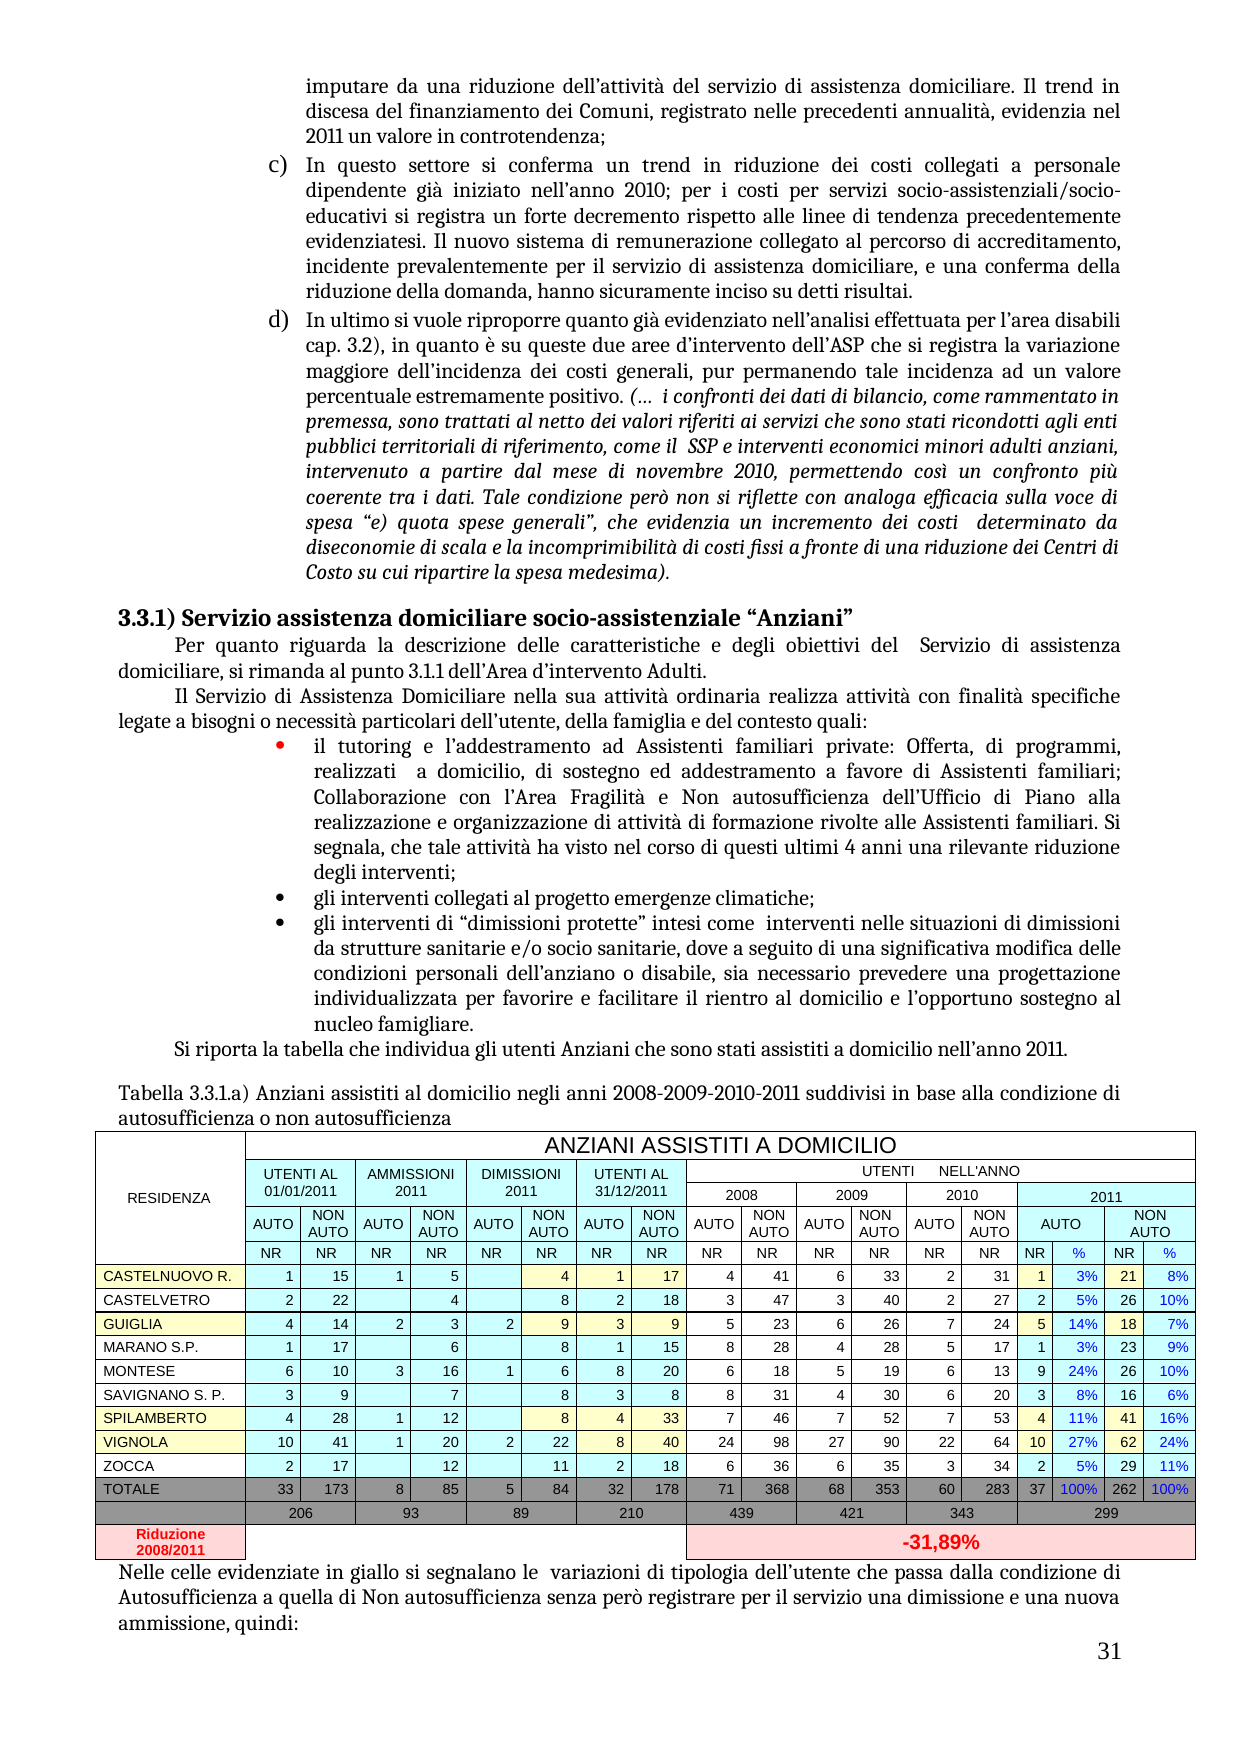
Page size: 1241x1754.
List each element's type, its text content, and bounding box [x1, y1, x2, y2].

table_cell 23 [1105, 1336, 1143, 1359]
table_cell NON AUTO [962, 1207, 1017, 1241]
table_cell 24 [962, 1313, 1017, 1335]
table_cell Riduzione 2008/2011 [96, 1525, 245, 1559]
table_cell 14 [301, 1313, 355, 1335]
table_cell 98 [742, 1431, 796, 1453]
table_cell 41 [742, 1265, 796, 1288]
table_cell 8 [632, 1384, 686, 1406]
list In ultimo si vuole riproporre quanto già evidenziato nell’analisi effettuata per l’area disabili cap. 3.2), in quanto è su queste due aree d’intervento dell’ASP che si registra la variazione maggiore dell’incidenza dei costi generali, pur permanendo tale incidenza ad un valore percentuale estremamente positivo. (… i confronti dei dati di bilancio, come rammentato in premessa, sono trattati al netto dei valori riferiti ai servizi che sono stati ricondotti agli enti pubblici territoriali di riferimento, come il SSP e interventi economici minori adulti anziani, intervenuto a partire dal mese di novembre 2010, permettendo così un confronto più coerente tra i dati. Tale condizione però non si riflette con analoga efficacia sulla voce di spesa “e) quota spese generali”, che evidenzia un incremento dei costi determinato da diseconomie di scala e la incomprimibilità di costi fissi a fronte di una riduzione dei Centri di Costo su cui ripartire la spesa medesima). [268, 304, 1122, 585]
table_cell 2 [1018, 1289, 1052, 1311]
table_cell 3% [1053, 1336, 1104, 1359]
table_cell 37 [1018, 1478, 1052, 1501]
table_cell 6 [687, 1454, 741, 1477]
table_cell 3 [1018, 1384, 1052, 1406]
table_cell 17 [301, 1336, 355, 1359]
table_cell 20 [962, 1384, 1017, 1406]
table_cell [356, 1454, 410, 1477]
table_cell 8 [356, 1478, 410, 1501]
table_cell 2 [577, 1289, 631, 1311]
table_cell 1 [356, 1407, 410, 1430]
table_cell [576, 1525, 686, 1559]
table_cell 62 [1105, 1431, 1143, 1453]
table_cell 40 [632, 1431, 686, 1453]
table_cell 12 [411, 1454, 466, 1477]
text Nelle celle evidenziate in giallo si segnalano le variazioni di tipologia dell’utente che passa dalla condizione di Autosufficienza a quella di Non autosufficienza senza però registrare per il servizio una dimissione e una nuova ammissione, quindi: [118, 1560, 1122, 1636]
table_cell 27 [797, 1431, 851, 1453]
table_cell 4 [1018, 1407, 1052, 1430]
table_cell 343 [907, 1502, 1017, 1524]
table_cell 33 [852, 1265, 906, 1288]
table_cell 1 [467, 1360, 521, 1382]
table_cell 8 [522, 1407, 576, 1430]
table_cell [356, 1384, 410, 1406]
table_cell 5 [907, 1336, 961, 1359]
table_cell 60 [907, 1478, 961, 1501]
table_cell MARANO S.P. [96, 1336, 245, 1359]
table_cell NR [467, 1242, 521, 1264]
table_cell NR [687, 1242, 741, 1264]
table_header ANZIANI ASSISTITI A DOMICILIO [246, 1132, 1195, 1159]
table_cell NON AUTO [411, 1207, 466, 1241]
table_cell 5% [1053, 1289, 1104, 1311]
table_cell 8 [577, 1431, 631, 1453]
text Per quanto riguarda la descrizione delle caratteristiche e degli obiettivi del Servizio di assistenza domiciliare, si rimanda al punto 3.1.1 dell’Area d’intervento Adulti. [118, 633, 1122, 683]
table_cell 16 [411, 1360, 466, 1382]
table_cell SPILAMBERTO [96, 1407, 245, 1430]
table_cell NR [962, 1242, 1017, 1264]
table_cell 4 [411, 1289, 466, 1311]
table_cell 1 [1018, 1265, 1052, 1288]
table_cell 206 [246, 1502, 355, 1524]
table_cell 7 [907, 1407, 961, 1430]
table_cell 9% [1144, 1336, 1195, 1359]
table_cell 1 [356, 1265, 410, 1288]
table_cell 8 [687, 1384, 741, 1406]
table_cell 3% [1053, 1265, 1104, 1288]
table_cell 5 [687, 1313, 741, 1335]
table_cell 4 [797, 1336, 851, 1359]
table_cell 1 [1018, 1336, 1052, 1359]
table_cell ZOCCA [96, 1454, 245, 1477]
table_cell 28 [301, 1407, 355, 1430]
table_cell 3 [577, 1313, 631, 1335]
table_cell 6 [687, 1360, 741, 1382]
table_cell 17 [632, 1265, 686, 1288]
table_cell NR [522, 1242, 576, 1264]
table_cell 5% [1053, 1454, 1104, 1477]
table_cell 3 [246, 1384, 300, 1406]
table_cell 6 [797, 1265, 851, 1288]
table_cell 28 [852, 1336, 906, 1359]
table_cell AUTO [356, 1207, 410, 1241]
table_cell GUIGLIA [96, 1313, 245, 1335]
table_cell NR [632, 1242, 686, 1264]
table_cell 9 [522, 1313, 576, 1335]
table_cell 32 [577, 1478, 631, 1501]
table_cell [467, 1407, 521, 1430]
table_cell 4 [687, 1265, 741, 1288]
table_cell [466, 1525, 521, 1559]
table_cell 10 [301, 1360, 355, 1382]
table_cell NON AUTO [522, 1207, 576, 1241]
table_cell 8 [577, 1360, 631, 1382]
table_cell 6 [246, 1360, 300, 1382]
table_cell 10% [1144, 1360, 1195, 1382]
table_cell UTENTI NELL'ANNO [687, 1160, 1195, 1182]
table_cell 26 [852, 1313, 906, 1335]
table_cell 53 [962, 1407, 1017, 1430]
table_cell 68 [797, 1478, 851, 1501]
table_cell 24 [687, 1431, 741, 1453]
table_cell 20 [632, 1360, 686, 1382]
table_cell 18 [742, 1360, 796, 1382]
table_cell 5 [1018, 1313, 1052, 1335]
table_cell [356, 1525, 411, 1559]
table_cell 6 [522, 1360, 576, 1382]
table_cell [356, 1289, 410, 1311]
table_cell 7 [687, 1407, 741, 1430]
table_cell AUTO [1018, 1207, 1104, 1241]
table_cell 3 [411, 1313, 466, 1335]
table_cell 21 [1105, 1265, 1143, 1288]
table_cell 15 [632, 1336, 686, 1359]
table_cell 19 [852, 1360, 906, 1382]
table_cell 3 [577, 1384, 631, 1406]
table_cell 22 [907, 1431, 961, 1453]
table_cell 100% [1144, 1478, 1195, 1501]
table_cell 28 [742, 1336, 796, 1359]
table_cell 1 [246, 1336, 300, 1359]
table_cell 2011 [1018, 1183, 1195, 1206]
table_cell 40 [852, 1289, 906, 1311]
table_cell 18 [632, 1289, 686, 1311]
table_cell 52 [852, 1407, 906, 1430]
table_cell 47 [742, 1289, 796, 1311]
table_cell 11% [1144, 1454, 1195, 1477]
table_cell 439 [687, 1502, 796, 1524]
table_cell AUTO [797, 1207, 851, 1241]
table_cell NR [356, 1242, 410, 1264]
table_cell AUTO [246, 1207, 300, 1241]
table_cell 27 [962, 1289, 1017, 1311]
table_cell 368 [742, 1478, 796, 1501]
table_cell 24% [1144, 1431, 1195, 1453]
table_cell NR [246, 1242, 300, 1264]
table_cell 2 [467, 1431, 521, 1453]
table_cell -31,89% [687, 1525, 1195, 1559]
table_cell NR [852, 1242, 906, 1264]
table_cell 7 [797, 1407, 851, 1430]
table_cell 4 [246, 1407, 300, 1430]
table_cell 8 [687, 1336, 741, 1359]
table_cell 17 [301, 1454, 355, 1477]
table_cell NON AUTO [1105, 1207, 1195, 1241]
table_cell 8% [1144, 1265, 1195, 1288]
table_cell SAVIGNANO S. P. [96, 1384, 245, 1406]
table_cell 100% [1053, 1478, 1104, 1501]
table_cell 6 [797, 1313, 851, 1335]
table_cell MONTESE [96, 1360, 245, 1382]
table_cell 1 [356, 1431, 410, 1453]
table_cell 8 [522, 1336, 576, 1359]
table_cell 299 [1018, 1502, 1195, 1524]
table_cell [467, 1336, 521, 1359]
table_cell 31 [962, 1265, 1017, 1288]
table_cell NR [411, 1242, 466, 1264]
table_cell 41 [1105, 1407, 1143, 1430]
table_cell NR [907, 1242, 961, 1264]
list gli interventi collegati al progetto emergenze climatiche; [276, 885, 1122, 910]
table_cell VIGNOLA [96, 1431, 245, 1453]
table_cell AUTO [467, 1207, 521, 1241]
table_cell 31 [742, 1384, 796, 1406]
table_cell 1 [577, 1265, 631, 1288]
list imputare da una riduzione dell’attività del servizio di assistenza domiciliare. Il trend in discesa del finanziamento dei Comuni, registrato nelle precedenti annualità, evidenzia nel 2011 un valore in controtendenza; [268, 74, 1122, 149]
text 3.3.1) Servizio assistenza domiciliare socio-assistenziale “Anziani” [118, 604, 1122, 633]
table_header RESIDENZA [96, 1132, 245, 1264]
table_cell 10 [1018, 1431, 1052, 1453]
table_cell 8 [522, 1289, 576, 1311]
table_cell 11% [1053, 1407, 1104, 1430]
table_cell 3 [907, 1454, 961, 1477]
table_cell 9 [632, 1313, 686, 1335]
table_cell NON AUTO [301, 1207, 355, 1241]
table_cell [467, 1265, 521, 1288]
table_cell 22 [301, 1289, 355, 1311]
table_cell 11 [522, 1454, 576, 1477]
table_cell 3 [687, 1289, 741, 1311]
table_cell NR [1105, 1242, 1143, 1264]
table_cell 12 [411, 1407, 466, 1430]
text Si riporta la tabella che individua gli utenti Anziani che sono stati assistiti a domicilio nell’anno 2011. [118, 1036, 1122, 1062]
table_cell NON AUTO [632, 1207, 686, 1241]
table_cell 89 [467, 1502, 576, 1524]
table_cell DIMISSIONI 2011 [467, 1160, 576, 1206]
list gli interventi di “dimissioni protette” intesi come interventi nelle situazioni di dimissioni da strutture sanitarie e/o socio sanitarie, dove a seguito di una significativa modifica delle condizioni personali dell’anziano o disabile, sia necessario prevedere una progettazione individualizzata per favorire e facilitare il rientro al domicilio e l’opportuno sostegno al nucleo famigliare. [276, 910, 1122, 1036]
table_cell NR [301, 1242, 355, 1264]
table_cell 4 [797, 1384, 851, 1406]
table_cell 2009 [797, 1183, 906, 1206]
list il tutoring e l’addestramento ad Assistenti familiari private: Offerta, di programmi, realizzati a domicilio, di sostegno ed addestramento a favore di Assistenti familiari; Collaborazione con l’Area Fragilità e Non autosufficienza dell’Ufficio di Piano alla realizzazione e organizzazione di attività di formazione rivolte alle Assistenti familiari. Si segnala, che tale attività ha visto nel corso di questi ultimi 4 anni una rilevante riduzione degli interventi; [276, 734, 1122, 885]
table_cell 7 [411, 1384, 466, 1406]
table_cell 2 [907, 1289, 961, 1311]
table_cell 9 [1018, 1360, 1052, 1382]
table_cell [467, 1384, 521, 1406]
table_cell 8% [1053, 1384, 1104, 1406]
table_cell NR [742, 1242, 796, 1264]
table_cell 2010 [907, 1183, 1017, 1206]
table_cell 93 [356, 1502, 466, 1524]
table_cell 16% [1144, 1407, 1195, 1430]
list In questo settore si conferma un trend in riduzione dei costi collegati a personale dipendente già iniziato nell’anno 2010; per i costi per servizi socio-assistenziali/socio-educativi si registra un forte decremento rispetto alle linee di tendenza precedentemente evidenziatesi. Il nuovo sistema di remunerazione collegato al percorso di accreditamento, incidente prevalentemente per il servizio di assistenza domiciliare, e una conferma della riduzione della domanda, hanno sicuramente inciso su detti risultai. [268, 149, 1122, 304]
table_cell 9 [301, 1384, 355, 1406]
table_cell [356, 1336, 410, 1359]
table_cell 34 [962, 1454, 1017, 1477]
table_cell 29 [1105, 1454, 1143, 1477]
table_cell 64 [962, 1431, 1017, 1453]
table_cell CASTELVETRO [96, 1289, 245, 1311]
table_cell UTENTI AL 31/12/2011 [577, 1160, 686, 1206]
table_cell NR [577, 1242, 631, 1264]
table_cell 262 [1105, 1478, 1143, 1501]
table_cell 35 [852, 1454, 906, 1477]
table_cell % [1144, 1242, 1195, 1264]
table_cell 6% [1144, 1384, 1195, 1406]
table_cell [96, 1502, 245, 1524]
table_cell 84 [522, 1478, 576, 1501]
table_cell 2 [577, 1454, 631, 1477]
table_cell 2 [356, 1313, 410, 1335]
table_cell 10% [1144, 1289, 1195, 1311]
table_cell 2 [1018, 1454, 1052, 1477]
text Il Servizio di Assistenza Domiciliare nella sua attività ordinaria realizza attività con finalità specifiche legate a bisogni o necessità particolari dell’utente, della famiglia e del contesto quali: [118, 683, 1122, 734]
table_cell 7 [907, 1313, 961, 1335]
table_cell 3 [356, 1360, 410, 1382]
table_cell 30 [852, 1384, 906, 1406]
table_cell 210 [577, 1502, 686, 1524]
table_cell 178 [632, 1478, 686, 1501]
table_cell [521, 1525, 576, 1559]
table_cell 22 [522, 1431, 576, 1453]
table_cell AUTO [577, 1207, 631, 1241]
text Tabella 3.3.1.a) Anziani assistiti al domicilio negli anni 2008-2009-2010-2011 suddivisi in base alla condizione di autosufficienza o non autosufficienza [118, 1081, 1122, 1131]
table_cell NR [1018, 1242, 1052, 1264]
table_cell NR [797, 1242, 851, 1264]
table_cell 5 [411, 1265, 466, 1288]
table_cell 1 [577, 1336, 631, 1359]
table_cell 20 [411, 1431, 466, 1453]
table_cell 2 [246, 1454, 300, 1477]
table_cell 7% [1144, 1313, 1195, 1335]
table_cell 4 [246, 1313, 300, 1335]
table_cell 2008 [687, 1183, 796, 1206]
table_cell 4 [577, 1407, 631, 1430]
table_cell 71 [687, 1478, 741, 1501]
table_cell 17 [962, 1336, 1017, 1359]
table_cell 85 [411, 1478, 466, 1501]
table_cell 33 [246, 1478, 300, 1501]
table_cell CASTELNUOVO R. [96, 1265, 245, 1288]
table_cell 173 [301, 1478, 355, 1501]
table_cell 27% [1053, 1431, 1104, 1453]
table_cell 2 [467, 1313, 521, 1335]
table_cell [467, 1289, 521, 1311]
table_cell [246, 1525, 356, 1559]
table_cell 26 [1105, 1289, 1143, 1311]
table_cell 1 [246, 1265, 300, 1288]
table_cell 24% [1053, 1360, 1104, 1382]
table_cell 18 [1105, 1313, 1143, 1335]
table_cell 46 [742, 1407, 796, 1430]
table_cell 36 [742, 1454, 796, 1477]
table_cell 5 [797, 1360, 851, 1382]
table_cell 41 [301, 1431, 355, 1453]
table_cell 6 [907, 1384, 961, 1406]
table_cell NON AUTO [742, 1207, 796, 1241]
table_cell 10 [246, 1431, 300, 1453]
table_cell 6 [411, 1336, 466, 1359]
table_cell NON AUTO [852, 1207, 906, 1241]
table_cell 90 [852, 1431, 906, 1453]
table_cell AUTO [907, 1207, 961, 1241]
table_cell 15 [301, 1265, 355, 1288]
table_cell AUTO [687, 1207, 741, 1241]
table_cell UTENTI AL 01/01/2011 [246, 1160, 355, 1206]
table_cell 26 [1105, 1360, 1143, 1382]
table_cell 4 [522, 1265, 576, 1288]
table_cell 283 [962, 1478, 1017, 1501]
table_cell 8 [522, 1384, 576, 1406]
table_cell AMMISSIONI 2011 [356, 1160, 466, 1206]
table_cell [467, 1454, 521, 1477]
table_cell TOTALE [96, 1478, 245, 1501]
table_cell 3 [797, 1289, 851, 1311]
table_cell 353 [852, 1478, 906, 1501]
table_cell 23 [742, 1313, 796, 1335]
table_cell 14% [1053, 1313, 1104, 1335]
table_cell 6 [907, 1360, 961, 1382]
table_cell 5 [467, 1478, 521, 1501]
table_cell 6 [797, 1454, 851, 1477]
table_cell 13 [962, 1360, 1017, 1382]
table_cell 2 [246, 1289, 300, 1311]
table_cell 16 [1105, 1384, 1143, 1406]
table_cell 18 [632, 1454, 686, 1477]
table_cell % [1053, 1242, 1104, 1264]
table_cell 2 [907, 1265, 961, 1288]
table_cell [411, 1525, 466, 1559]
table_cell 33 [632, 1407, 686, 1430]
table_cell 421 [797, 1502, 906, 1524]
